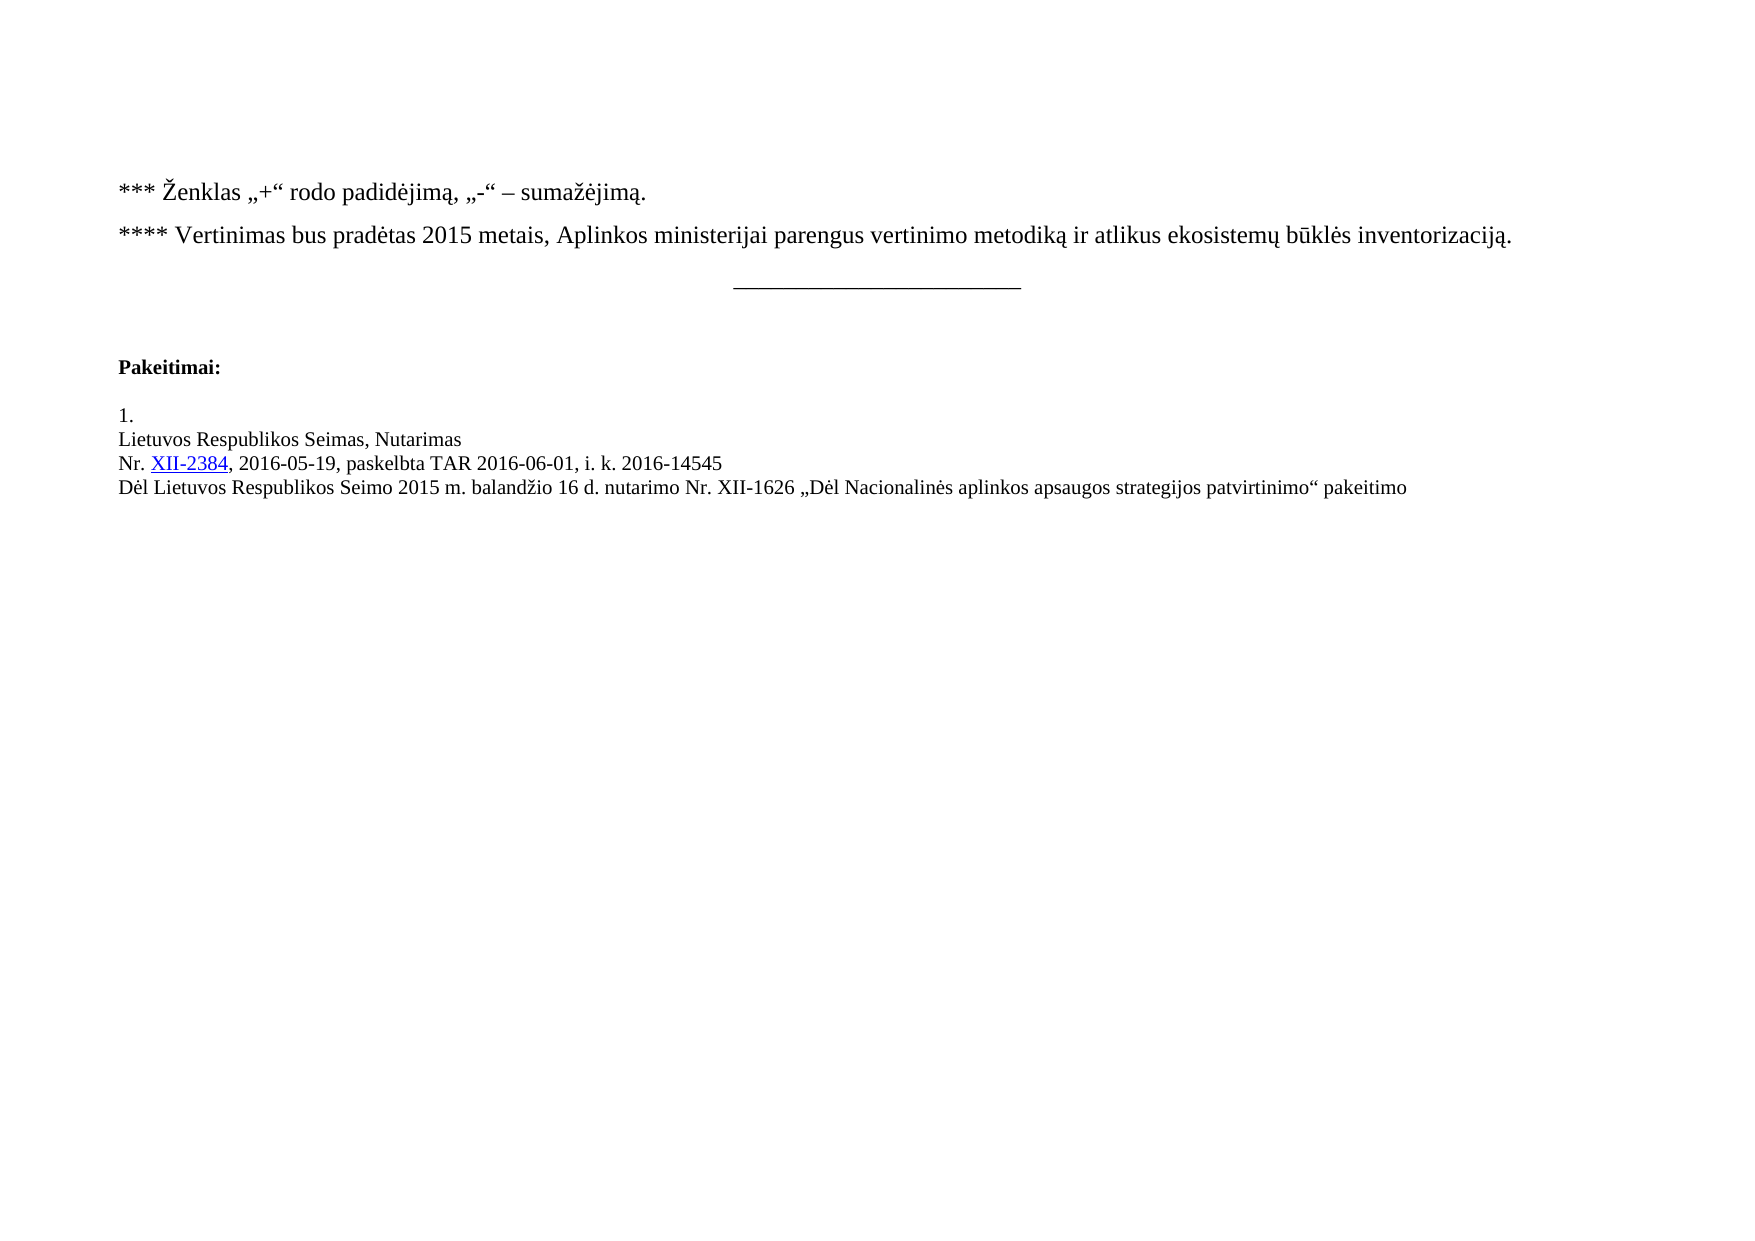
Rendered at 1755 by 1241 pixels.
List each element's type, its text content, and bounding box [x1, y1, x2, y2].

text Nr. XII-2384, 2016-05-19, paskelbta TAR 2016-06-01, i. k. 2016-14545 [118, 451, 1636, 475]
text Pakeitimai: [118, 355, 1636, 379]
text Lietuvos Respublikos Seimas, Nutarimas [118, 427, 1636, 451]
text _______________________ [118, 263, 1636, 292]
text 1. [118, 403, 1636, 427]
text Dėl Lietuvos Respublikos Seimo 2015 m. balandžio 16 d. nutarimo Nr. XII-1626 „Dėl Nacionalinės aplinkos apsaugos strategijos patvirtinimo“ pakeitimo [118, 475, 1636, 499]
text **** Vertinimas bus pradėtas 2015 metais, Aplinkos ministerijai parengus vertinimo metodiką ir atlikus ekosistemų būklės inventorizaciją. [118, 220, 1636, 249]
text *** Ženklas „+“ rodo padidėjimą, „-“ – sumažėjimą. [118, 177, 1636, 206]
